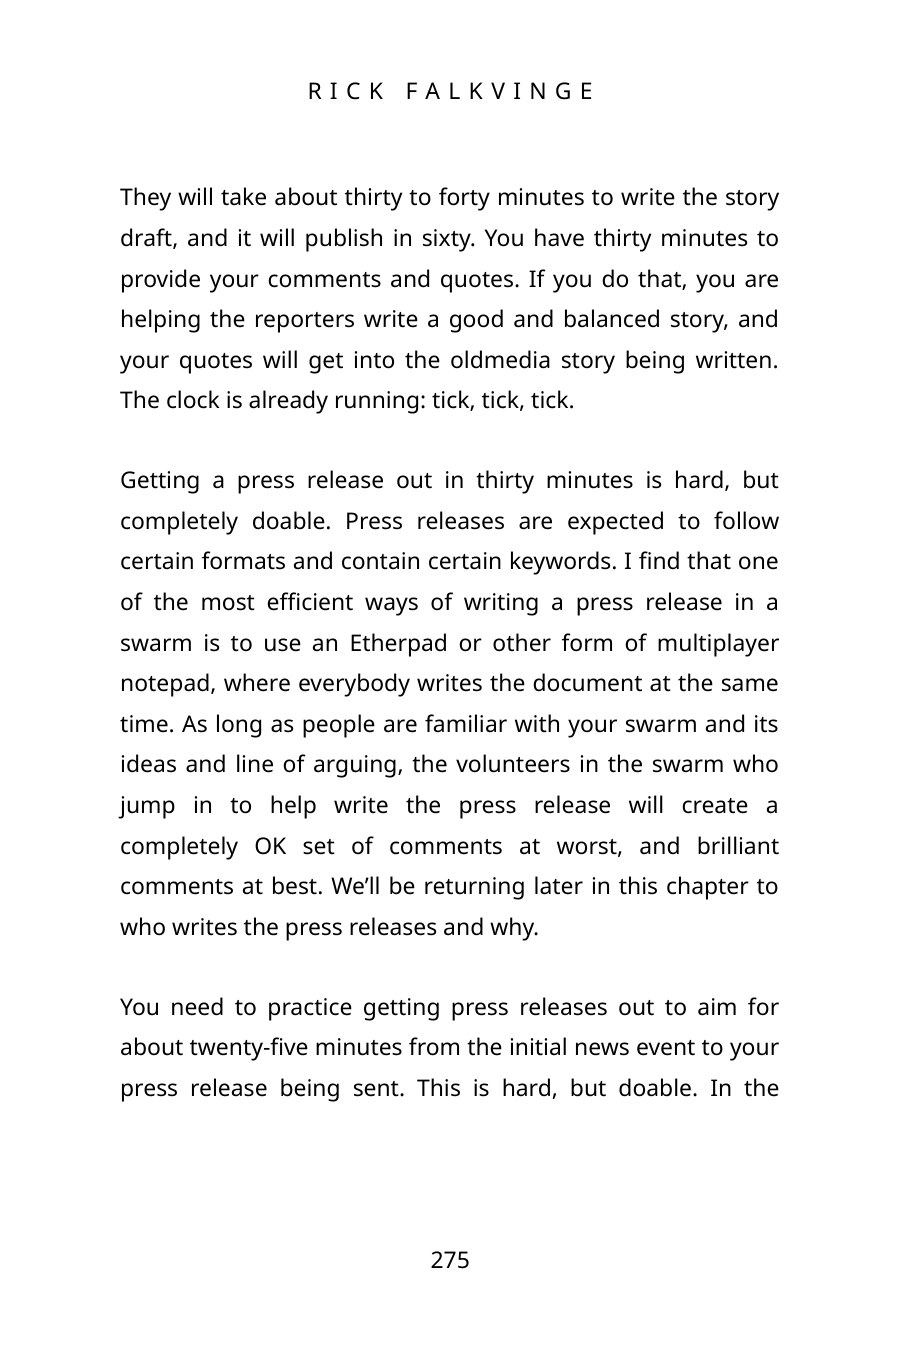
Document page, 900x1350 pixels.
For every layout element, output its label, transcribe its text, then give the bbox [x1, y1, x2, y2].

text They will take about thirty to forty minutes to write the story draft, and it will publish in sixty. You have thirty minutes to provide your comments and quotes. If you do that, you are helping the reporters write a good and balanced story, and your quotes will get into the oldmedia story being written. The clock is already running: tick, tick, tick. [120, 181, 780, 416]
text You need to practice getting press releases out to aim for about twenty-five minutes from the initial news event to your press release being sent. This is hard, but doable. In the [120, 990, 780, 1103]
text Getting a press release out in thirty minutes is hard, but completely doable. Press releases are expected to follow certain formats and contain certain keywords. I find that one of the most efficient ways of writing a press release in a swarm is to use an Etherpad or other form of multiplayer notepad, where everybody writes the document at the same time. As long as people are familiar with your swarm and its ideas and line of arguing, the volunteers in the swarm who jump in to help write the press release will create a completely OK set of comments at worst, and brilliant comments at best. We’ll be returning later in this chapter to who writes the press releases and why. [120, 464, 780, 942]
